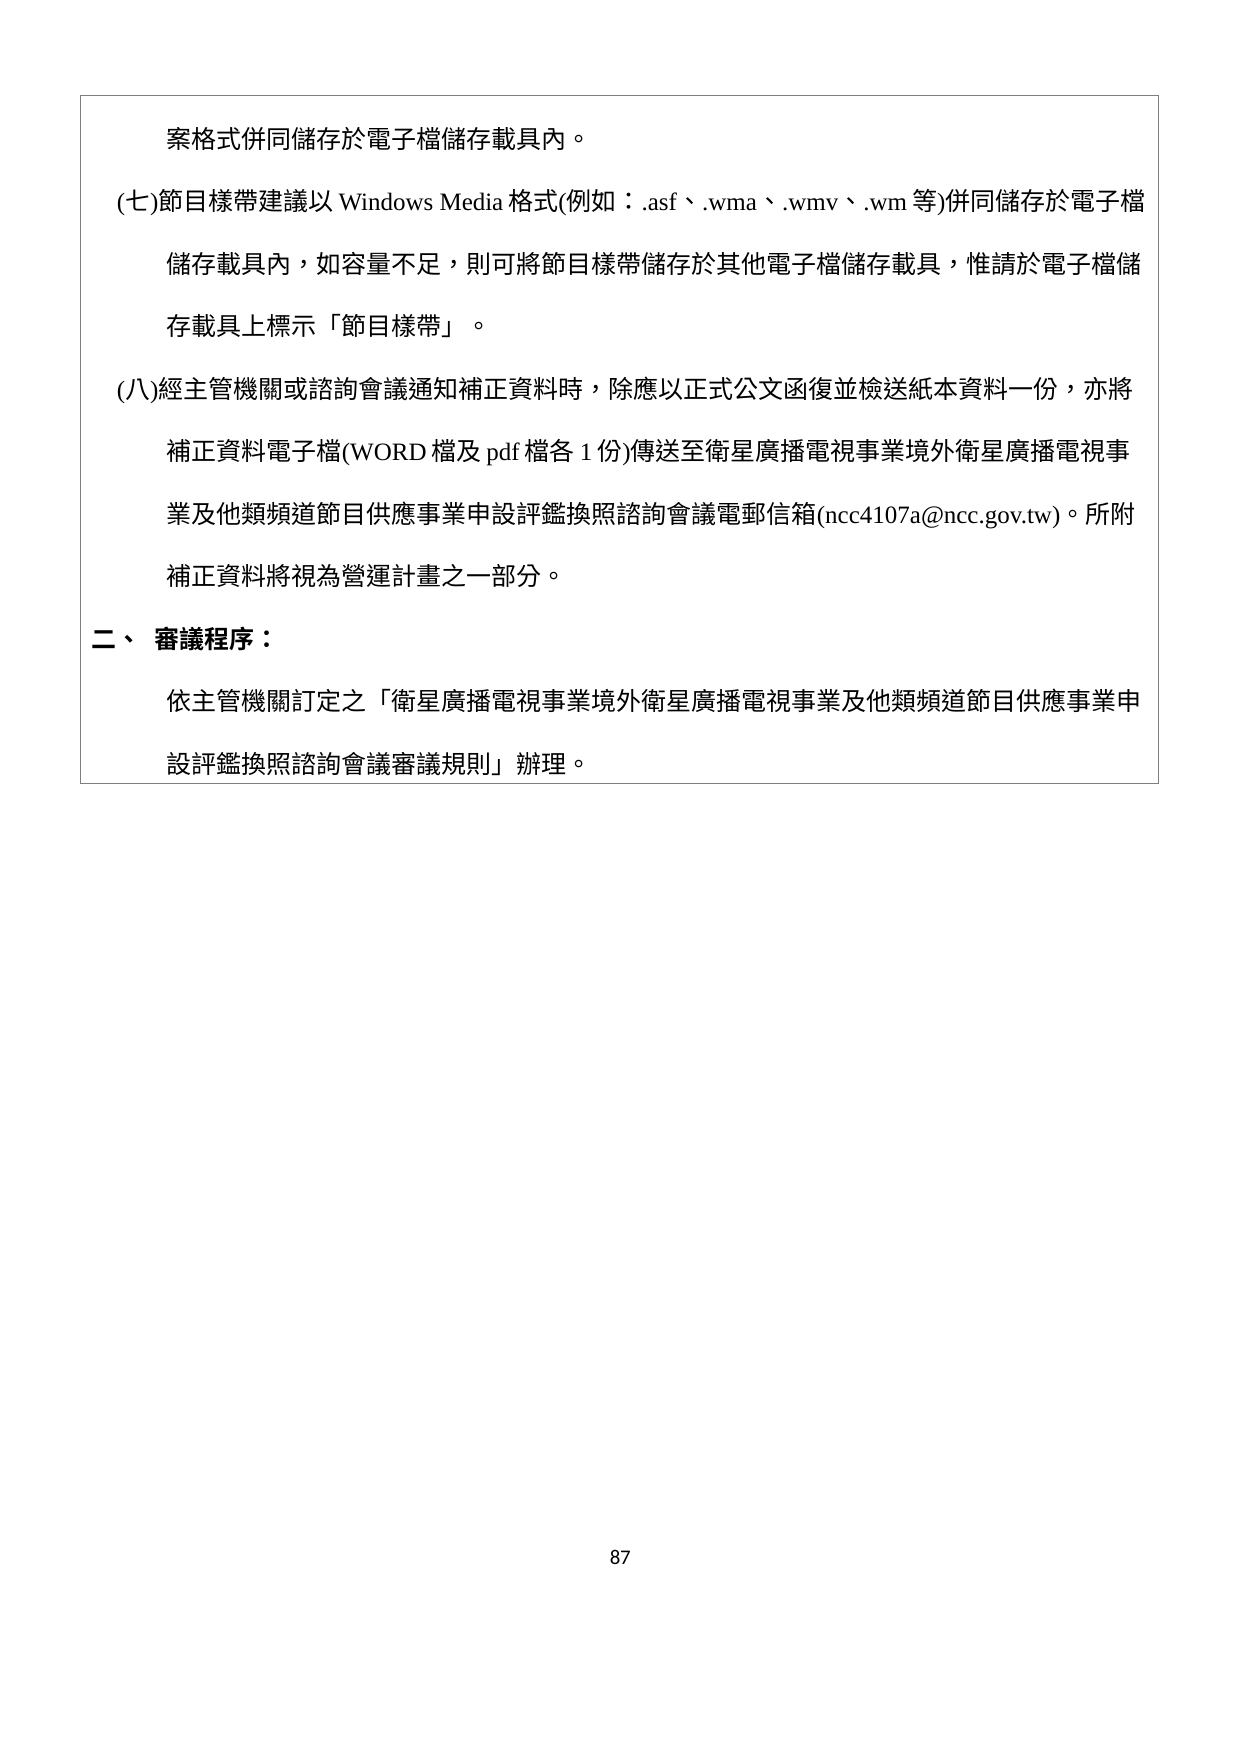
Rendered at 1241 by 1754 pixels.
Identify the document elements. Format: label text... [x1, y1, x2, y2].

table_cell 案格式併同儲存於電子檔儲存載具內。 (七)節目樣帶建議以Windows Media格式(例如：.asf、.wma、.wmv、.wm等)併同儲存於電子檔儲存載具內，如容量不足，則可將節目樣帶儲存於其他電子檔儲存載具，惟請於電子檔儲存載具上標示「節目樣帶」。 (八)經主管機關或諮詢會議通知補正資料時，除應以正式公文函復並檢送紙本資料一份，亦將補正資料電子檔(WORD檔及pdf檔各1份)傳送至衛星廣播電視事業境外衛星廣播電視事業及他類頻道節目供應事業申設評鑑換照諮詢會議電郵信箱(ncc4107a@ncc.gov.tw)。所附補正資料將視為營運計畫之一部分。 二、 審議程序： 依主管機關訂定之「衛星廣播電視事業境外衛星廣播電視事業及他類頻道節目供應事業申設評鑑換照諮詢會議審議規則」辦理。 [81, 96, 1158, 783]
